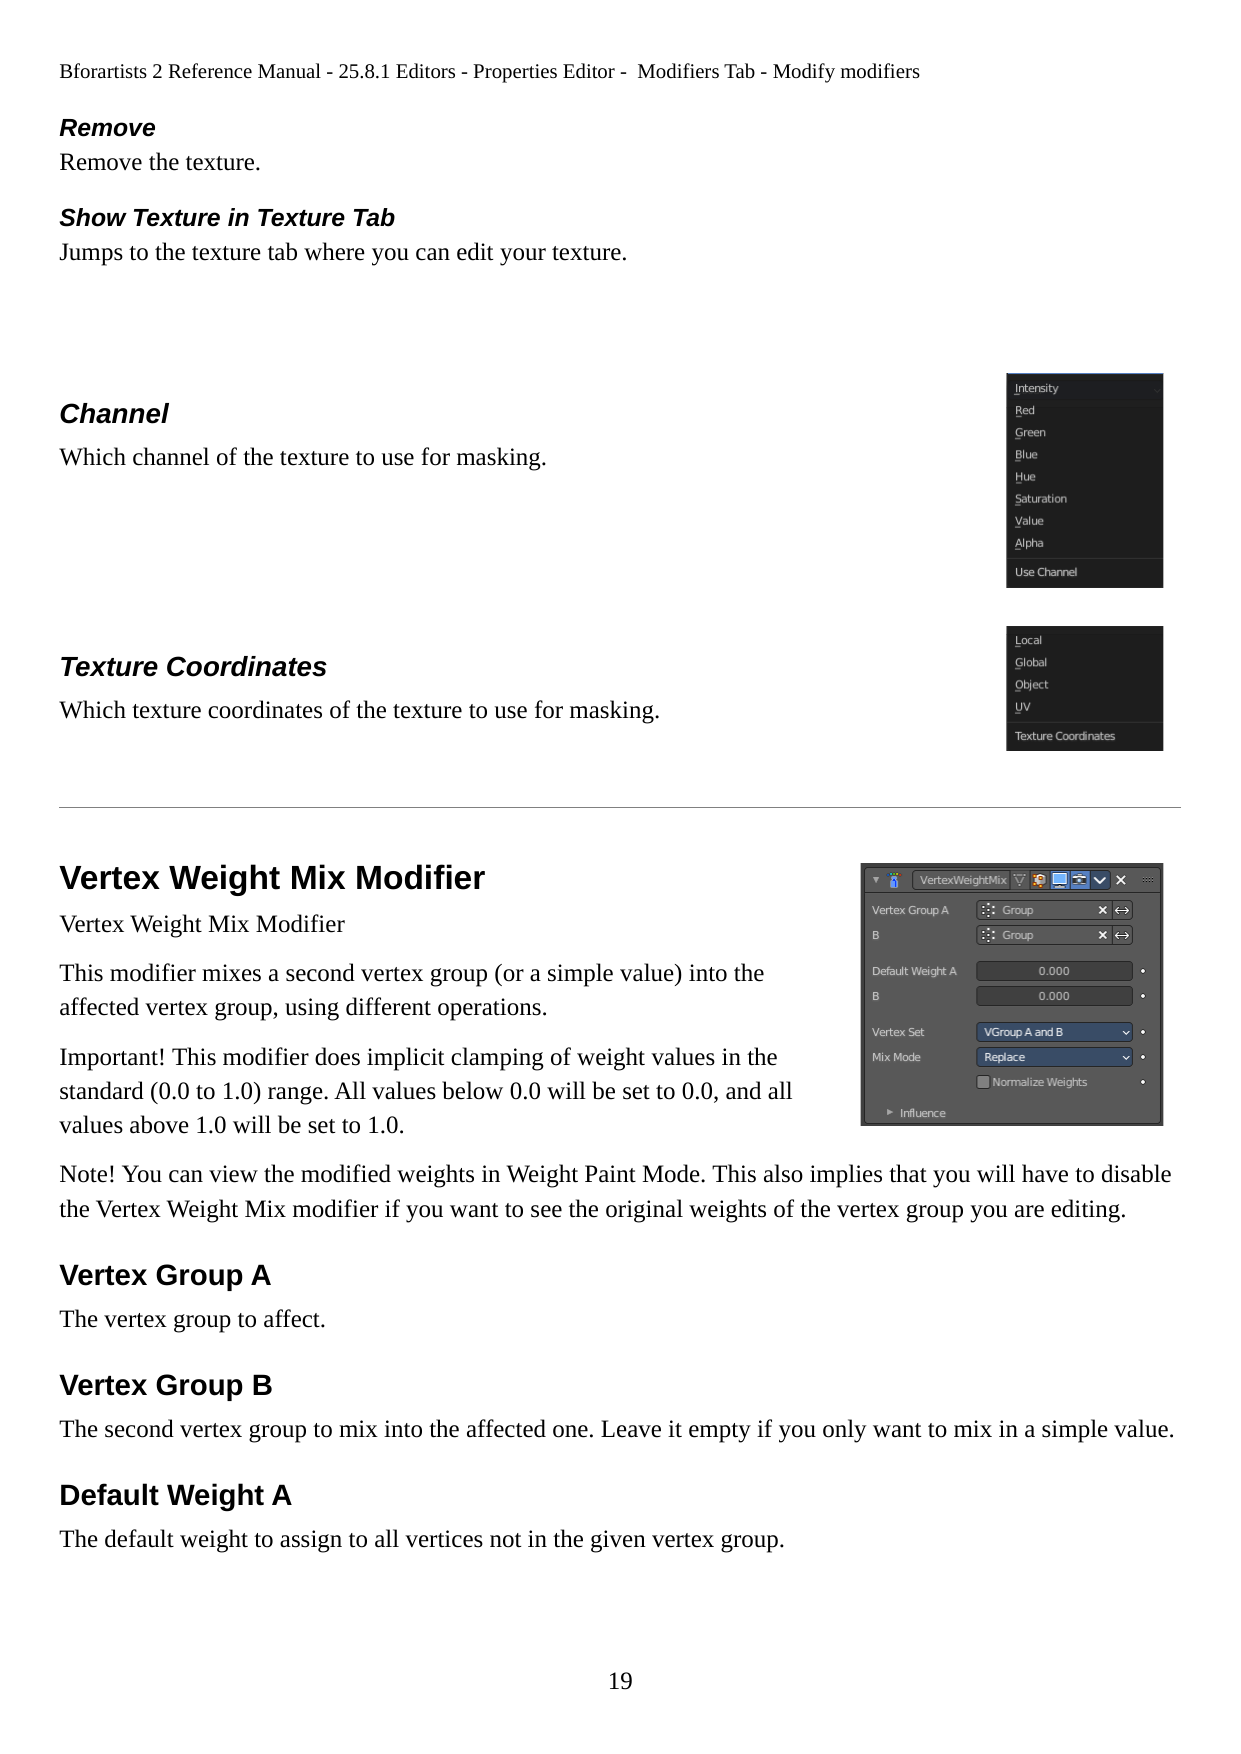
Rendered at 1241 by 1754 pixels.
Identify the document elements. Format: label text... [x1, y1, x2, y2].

subtitle Channel [59, 397, 1006, 429]
text The default weight to assign to all vertices not in the given vertex group. [59, 1524, 1181, 1552]
text This modifier mixes a second vertex group (or a simple value) into the affected vertex group, using different operations. [59, 958, 860, 1021]
text Vertex Weight Mix Modifier [59, 909, 860, 938]
text The second vertex group to mix into the affected one. Leave it empty if you only want to mix in a simple value. [59, 1414, 1181, 1443]
text Note! You can view the modified weights in Weight Paint Mode. This also implies that you will have to disable the Vertex Weight Mix modifier if you want to see the original weights of the vertex group you are editing. [59, 1159, 1181, 1223]
text Which channel of the texture to use for masking. [59, 442, 1006, 470]
text Important! This modifier does implicit clamping of weight values in the standard (0.0 to 1.0) range. All values below 0.0 will be set to 0.0, and all values above 1.0 will be set to 1.0. [59, 1042, 1181, 1139]
subtitle Default Weight A [59, 1477, 1181, 1511]
text Which texture coordinates of the texture to use for masking. [59, 695, 1006, 723]
text Remove the texture. [59, 147, 1181, 176]
subtitle Remove [59, 113, 1181, 141]
subtitle Vertex Group B [59, 1368, 1181, 1401]
subtitle Vertex Group A [59, 1258, 1181, 1291]
picture [1006, 626, 1164, 751]
picture [1006, 373, 1164, 588]
subtitle [1164, 397, 1181, 429]
subtitle Vertex Weight Mix Modifier [59, 858, 1181, 896]
text The vertex group to affect. [59, 1304, 1181, 1333]
subtitle Show Texture in Texture Tab [59, 203, 1181, 231]
text Jumps to the texture tab where you can edit your texture. [59, 237, 1181, 266]
subtitle Texture Coordinates [59, 650, 1006, 682]
subtitle [1164, 650, 1181, 682]
picture [860, 863, 1164, 1126]
